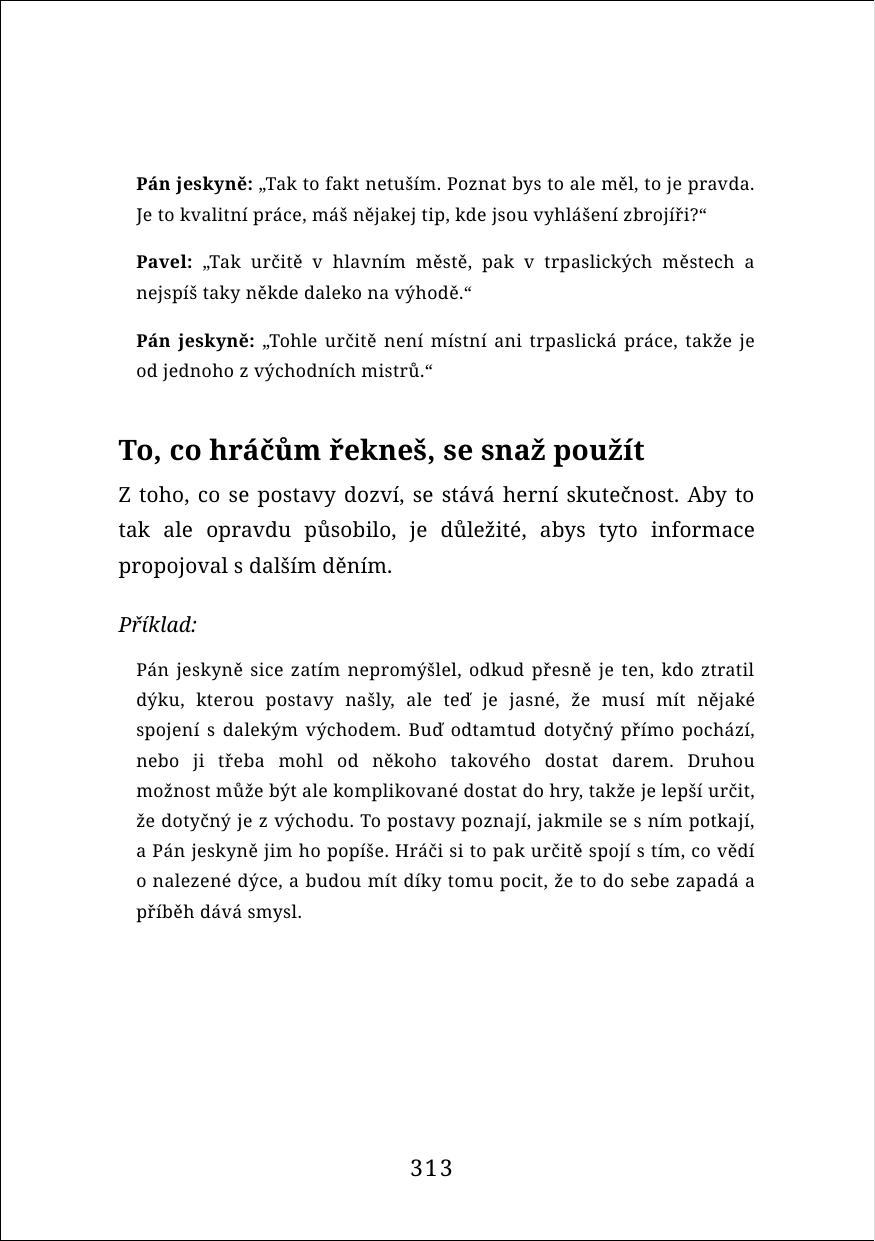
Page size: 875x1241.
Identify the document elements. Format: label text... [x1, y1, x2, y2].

text Pán jeskyně: „Tak to fakt netuším. Poznat bys to ale měl, to je pravda. Je to kvalitní práce, máš nějakej tip, kde jsou vyhlášení zbrojíři?“ [136, 172, 756, 226]
text Pavel: „Tak určitě v hlavním městě, pak v trpaslických městech a nejspíš taky někde daleko na výhodě.“ [136, 250, 756, 304]
text Příklad: [118, 610, 756, 638]
text Pán jeskyně: „Tohle určitě není místní ani trpaslická práce, takže je od jednoho z východních mistrů.“ [136, 328, 756, 382]
text Z toho, co se postavy dozví, se stává herní skutečnost. Aby to tak ale opravdu působilo, je důležité, abys tyto informace propojoval s dalším děním. [118, 480, 756, 579]
text Pán jeskyně sice zatím nepromýšlel, odkud přesně je ten, kdo ztratil dýku, kterou postavy našly, ale teď je jasné, že musí mít nějaké spojení s dalekým východem. Buď odtamtud dotyčný přímo pochází, nebo ji třeba mohl od někoho takového dostat darem. Druhou možnost může být ale komplikované dostat do hry, takže je lepší určit, že dotyčný je z východu. To postavy poznají, jakmile se s ním potkají, a Pán jeskyně jim ho popíše. Hráči si to pak určitě spojí s tím, co vědí o nalezené dýce, a budou mít díky tomu pocit, že to do sebe zapadá a příběh dává smysl. [136, 657, 756, 923]
subtitle To, co hráčům řekneš, se snaž použít [118, 430, 756, 468]
